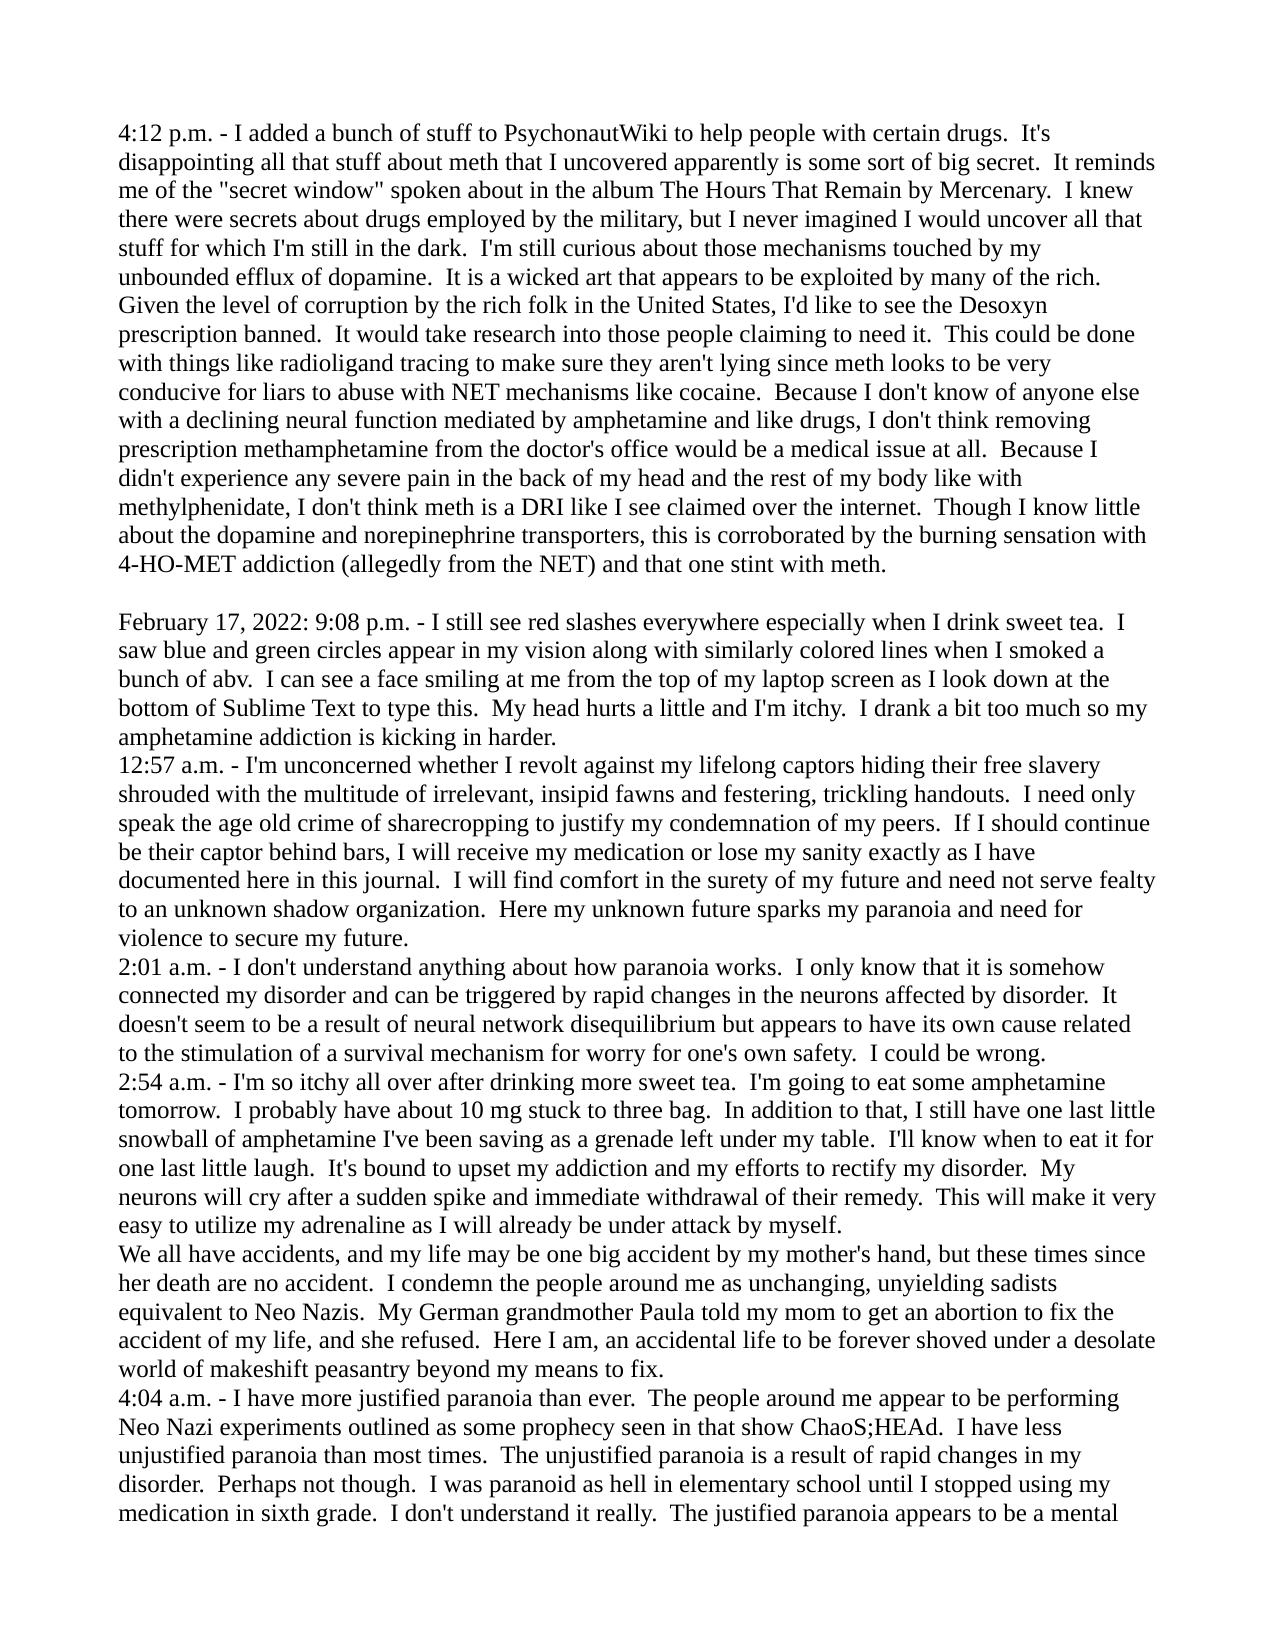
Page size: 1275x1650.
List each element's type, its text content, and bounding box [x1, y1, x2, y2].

text February 17, 2022: 9:08 p.m. - I still see red slashes everywhere especially when I drink sweet tea. I saw blue and green circles appear in my vision along with similarly colored lines when I smoked a bunch of abv. I can see a face smiling at me from the top of my laptop screen as I look down at the bottom of Sublime Text to type this. My head hurts a little and I'm itchy. I drank a bit too much so my amphetamine addiction is kicking in harder. [118, 607, 1157, 751]
text 2:54 a.m. - I'm so itchy all over after drinking more sweet tea. I'm going to eat some amphetamine tomorrow. I probably have about 10 mg stuck to three bag. In addition to that, I still have one last little snowball of amphetamine I've been saving as a grenade left under my table. I'll know when to eat it for one last little laugh. It's bound to upset my addiction and my efforts to rectify my disorder. My neurons will cry after a sudden spike and immediate withdrawal of their remedy. This will make it very easy to utilize my adrenaline as I will already be under attack by myself. [118, 1067, 1157, 1239]
text 4:12 p.m. - I added a bunch of stuff to PsychonautWiki to help people with certain drugs. It's disappointing all that stuff about meth that I uncovered apparently is some sort of big secret. It reminds me of the "secret window" spoken about in the album The Hours That Remain by Mercenary. I knew there were secrets about drugs employed by the military, but I never imagined I would uncover all that stuff for which I'm still in the dark. I'm still curious about those mechanisms touched by my unbounded efflux of dopamine. It is a wicked art that appears to be exploited by many of the rich. Given the level of corruption by the rich folk in the United States, I'd like to see the Desoxyn prescription banned. It would take research into those people claiming to need it. This could be done with things like radioligand tracing to make sure they aren't lying since meth looks to be very conducive for liars to abuse with NET mechanisms like cocaine. Because I don't know of anyone else with a declining neural function mediated by amphetamine and like drugs, I don't think removing prescription methamphetamine from the doctor's office would be a medical issue at all. Because I didn't experience any severe pain in the back of my head and the rest of my body like with methylphenidate, I don't think meth is a DRI like I see claimed over the internet. Though I know little about the dopamine and norepinephrine transporters, this is corroborated by the burning sensation with 4-HO-MET addiction (allegedly from the NET) and that one stint with meth. [118, 118, 1157, 578]
text We all have accidents, and my life may be one big accident by my mother's hand, but these times since her death are no accident. I condemn the people around me as unchanging, unyielding sadists equivalent to Neo Nazis. My German grandmother Paula told my mom to get an abortion to fix the accident of my life, and she refused. Here I am, an accidental life to be forever shoved under a desolate world of makeshift peasantry beyond my means to fix. [118, 1239, 1157, 1383]
text 4:04 a.m. - I have more justified paranoia than ever. The people around me appear to be performing Neo Nazi experiments outlined as some prophecy seen in that show ChaoS;HEAd. I have less unjustified paranoia than most times. The unjustified paranoia is a result of rapid changes in my disorder. Perhaps not though. I was paranoid as hell in elementary school until I stopped using my medication in sixth grade. I don't understand it really. The justified paranoia appears to be a mental [118, 1383, 1157, 1527]
text 12:57 a.m. - I'm unconcerned whether I revolt against my lifelong captors hiding their free slavery shrouded with the multitude of irrelevant, insipid fawns and festering, trickling handouts. I need only speak the age old crime of sharecropping to justify my condemnation of my peers. If I should continue be their captor behind bars, I will receive my medication or lose my sanity exactly as I have documented here in this journal. I will find comfort in the surety of my future and need not serve fealty to an unknown shadow organization. Here my unknown future sparks my paranoia and need for violence to secure my future. [118, 751, 1157, 952]
text 2:01 a.m. - I don't understand anything about how paranoia works. I only know that it is somehow connected my disorder and can be triggered by rapid changes in the neurons affected by disorder. It doesn't seem to be a result of neural network disequilibrium but appears to have its own cause related to the stimulation of a survival mechanism for worry for one's own safety. I could be wrong. [118, 952, 1157, 1067]
